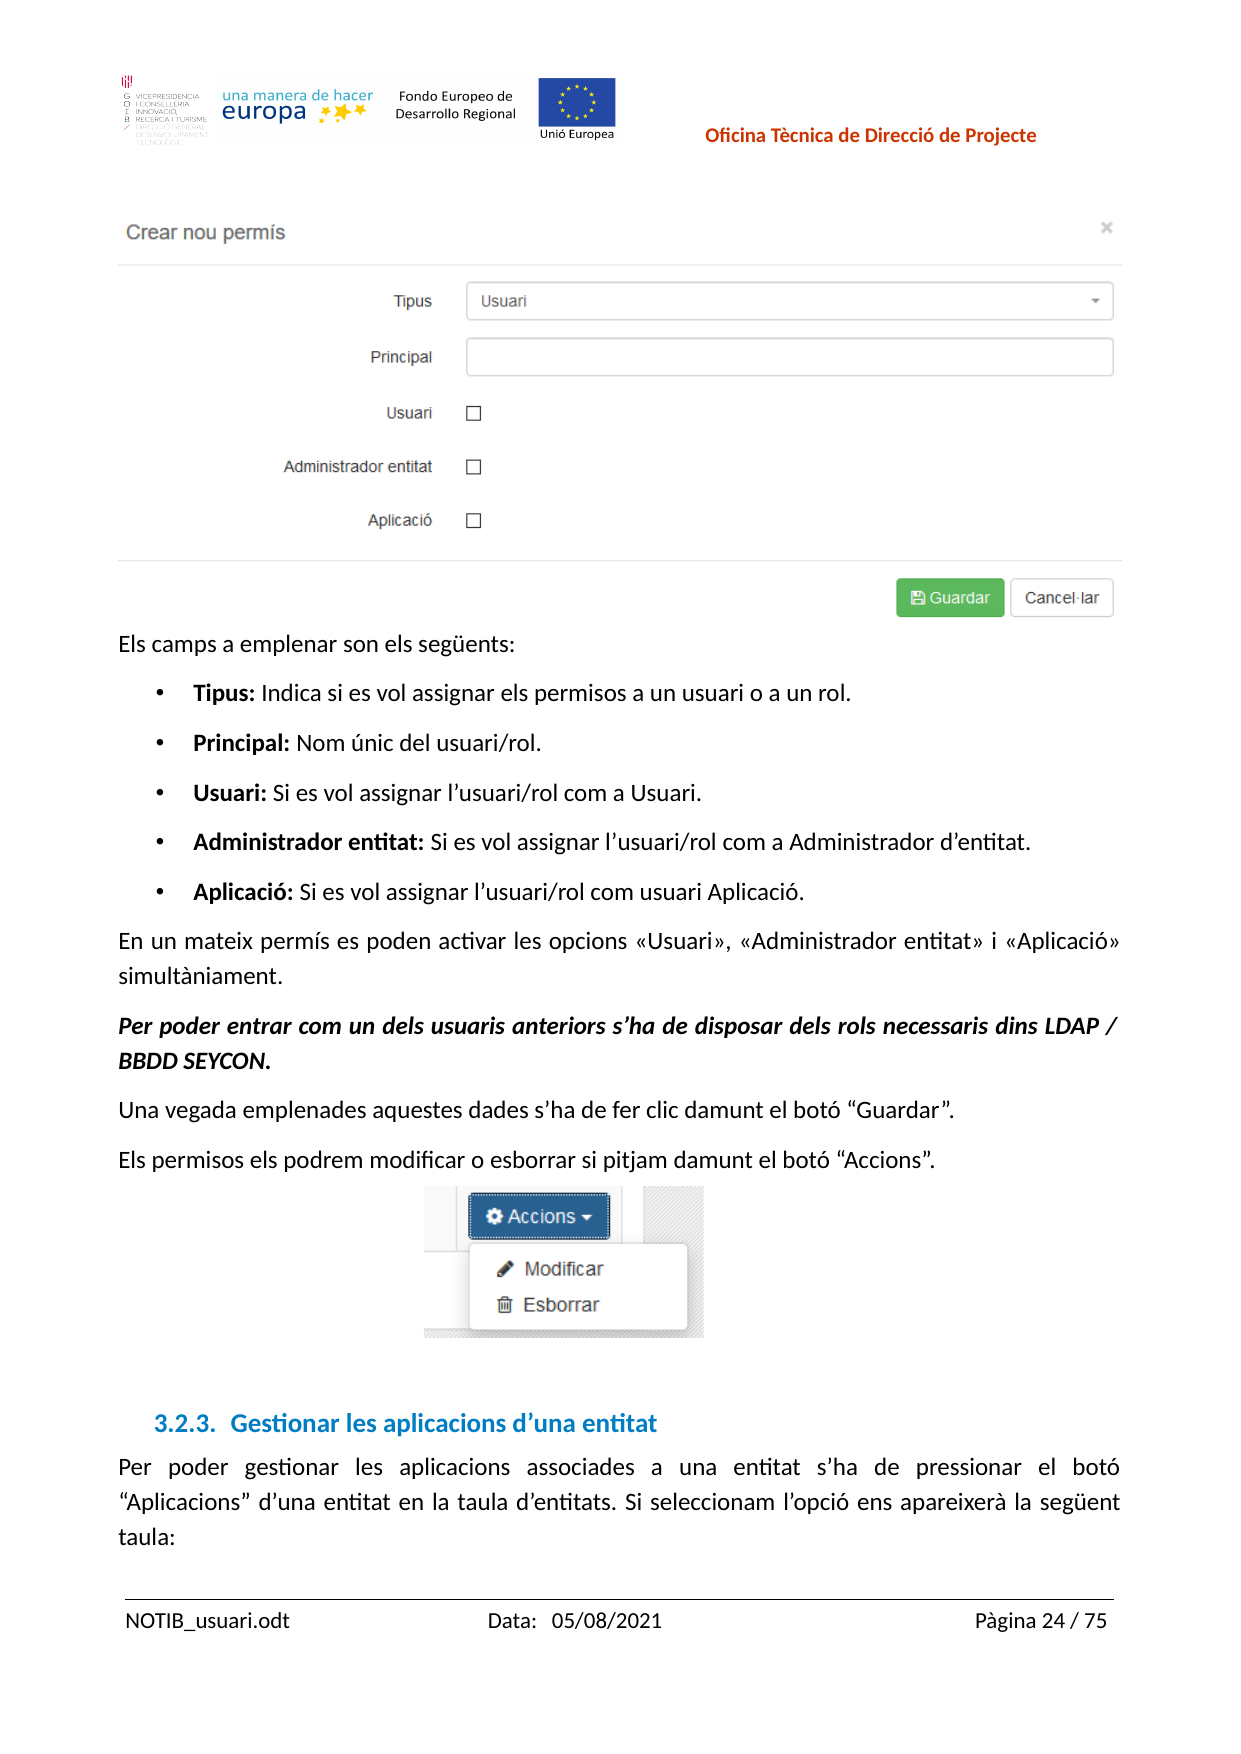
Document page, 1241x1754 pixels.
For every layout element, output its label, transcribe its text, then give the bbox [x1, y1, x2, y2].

text En un mateix permís es poden activar les opcions «Usuari», «Administrador entitat» i «Aplicació» simultàniament. [118, 925, 1122, 991]
text Per poder gestionar les aplicacions associades a una entitat s’ha de pressionar el botó “Aplicacions” d’una entitat en la taula d’entitats. Si seleccionam l’opció ens apareixerà la següent taula: [118, 1452, 1122, 1552]
picture [118, 73, 213, 147]
list Principal: Nom únic del usuari/rol. [156, 727, 1122, 758]
list Aplicació: Si es vol assignar l’usuari/rol com usuari Aplicació. [156, 876, 1122, 906]
subtitle Gestionar les aplicacions d’una entitat [153, 1406, 1122, 1439]
list Usuari: Si es vol assignar l’usuari/rol com a Usuari. [156, 777, 1122, 807]
text Els permisos els podrem modificar o esborrar si pitjam damunt el botó “Accions”. [118, 1144, 1122, 1175]
list Administrador entitat: Si es vol assignar l’usuari/rol com a Administrador d’entitat. [156, 826, 1122, 857]
picture [423, 1186, 704, 1338]
list Tipus: Indica si es vol assignar els permisos a un usuari o a un rol. [156, 677, 1122, 708]
picture [118, 213, 1123, 624]
text Per poder entrar com un dels usuaris anteriors s’ha de disposar dels rols necessaris dins LDAP / BBDD SEYCON. [118, 1010, 1122, 1076]
text Els camps a emplenar son els següents: [118, 624, 1122, 658]
picture [219, 73, 621, 147]
text Una vegada emplenades aquestes dades s’ha de fer clic damunt el botó “Guardar”. [118, 1094, 1122, 1125]
